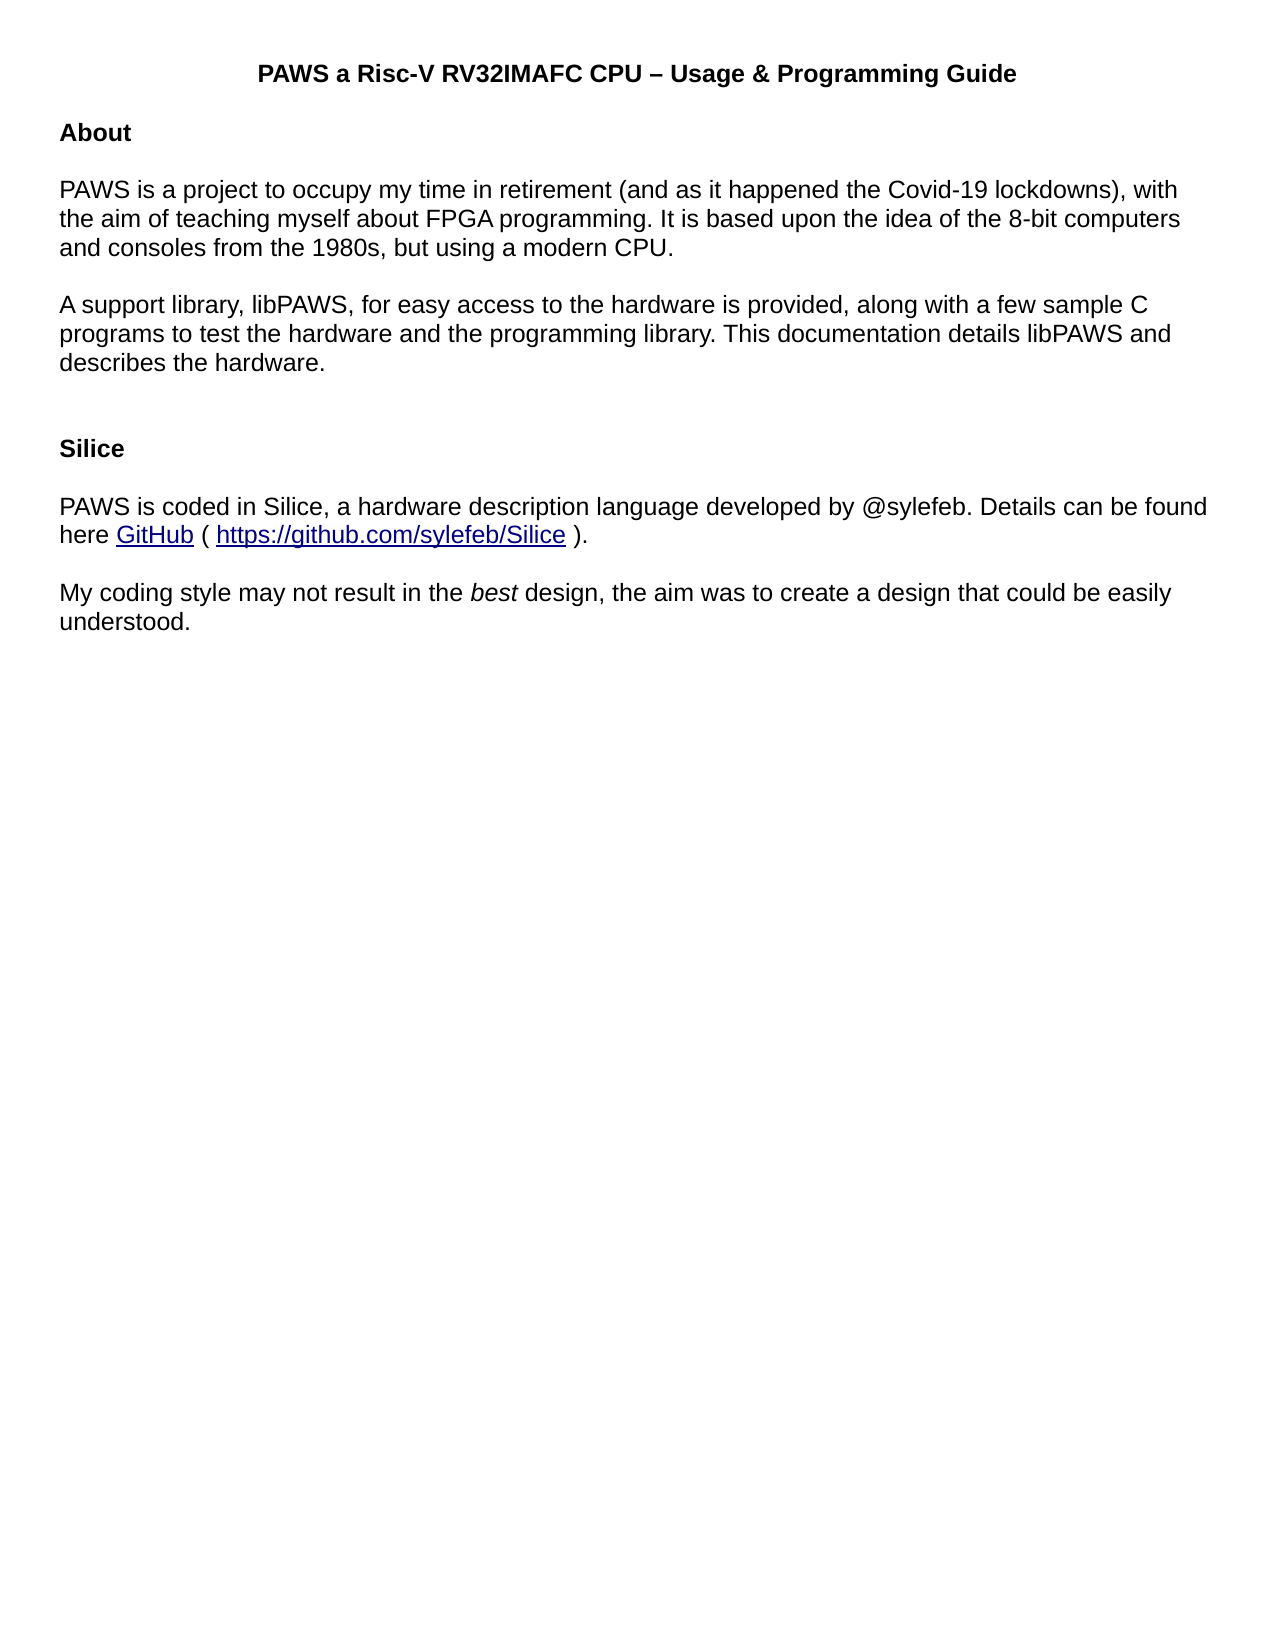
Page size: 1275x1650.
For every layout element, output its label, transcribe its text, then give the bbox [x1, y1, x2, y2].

text PAWS is a project to occupy my time in retirement (and as it happened the Covid-19 lockdowns), with the aim of teaching myself about FPGA programming. It is based upon the idea of the 8-bit computers and consoles from the 1980s, but using a modern CPU. [59, 176, 1216, 262]
text Silice [59, 434, 1216, 463]
text About [59, 118, 1216, 147]
text A support library, libPAWS, for easy access to the hardware is provided, along with a few sample C programs to test the hardware and the programming library. This documentation details libPAWS and describes the hardware. [59, 291, 1216, 377]
text My coding style may not result in the best design, the aim was to create a design that could be easily understood. [59, 578, 1216, 636]
text PAWS is coded in Silice, a hardware description language developed by @sylefeb. Details can be found here GitHub ( https://github.com/sylefeb/Silice ). [59, 492, 1216, 549]
